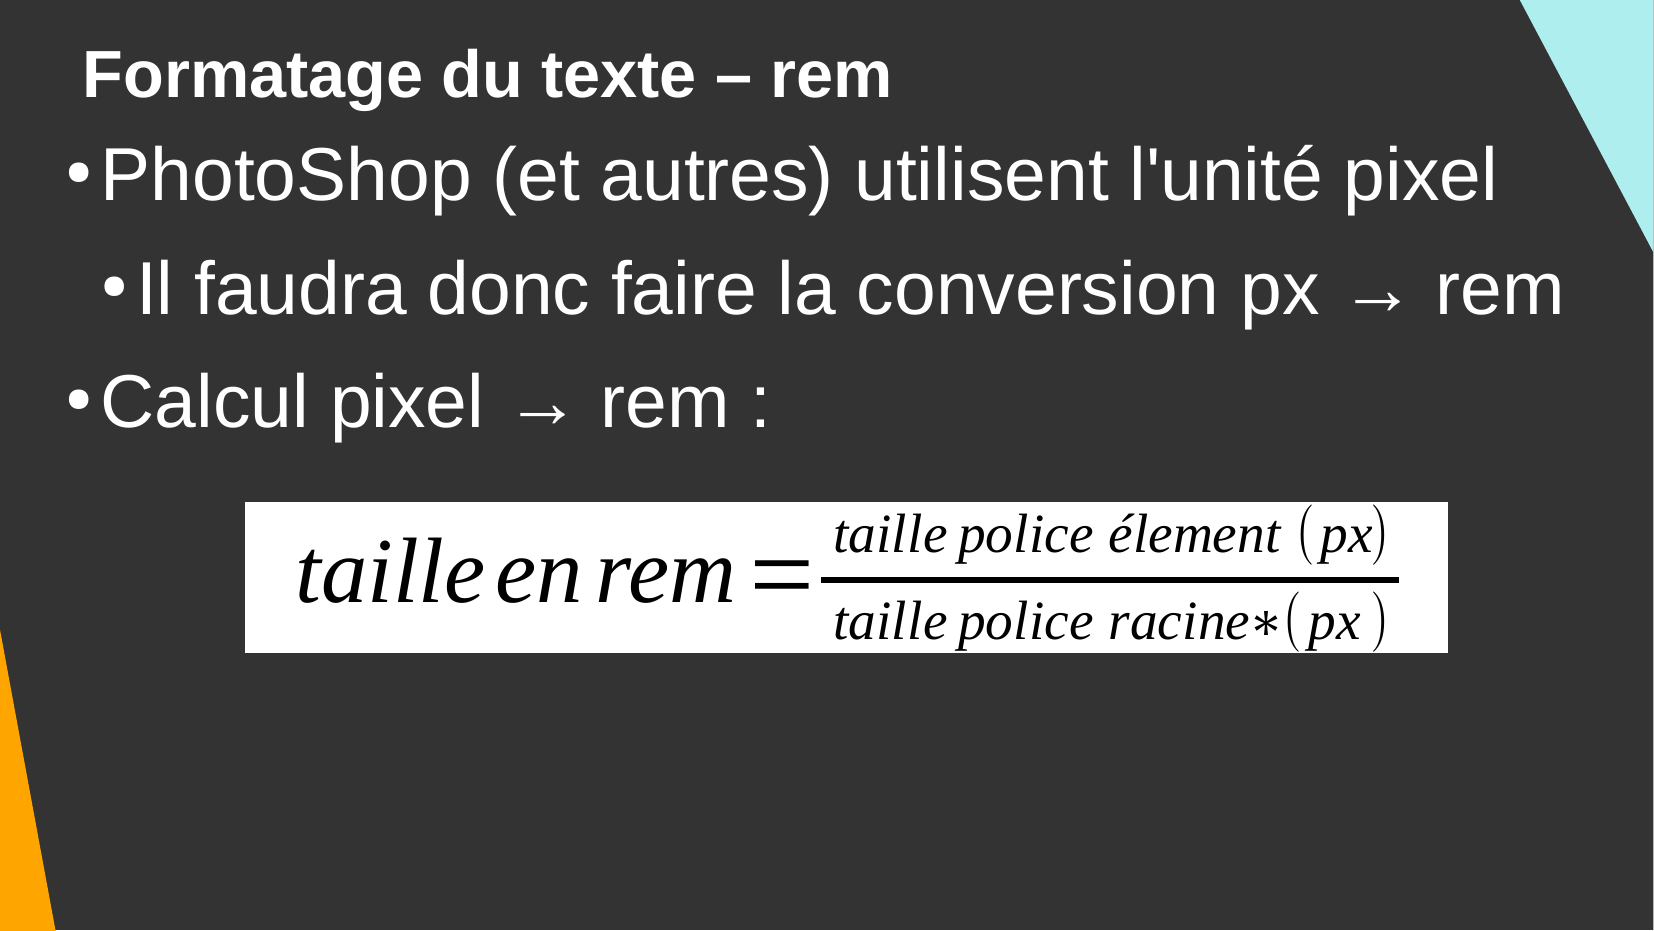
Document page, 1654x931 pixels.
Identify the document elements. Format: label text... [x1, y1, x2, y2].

subtitle PhotoShop (et autres) utilisent l'unité pixel Il faudra donc faire la conversion px → rem Calcul pixel → rem : [65, 132, 1642, 473]
title Formatage du texte – rem [82, 37, 1571, 132]
text_box [0, 629, 56, 931]
text_box [1519, 0, 1654, 254]
chart [245, 501, 1449, 653]
